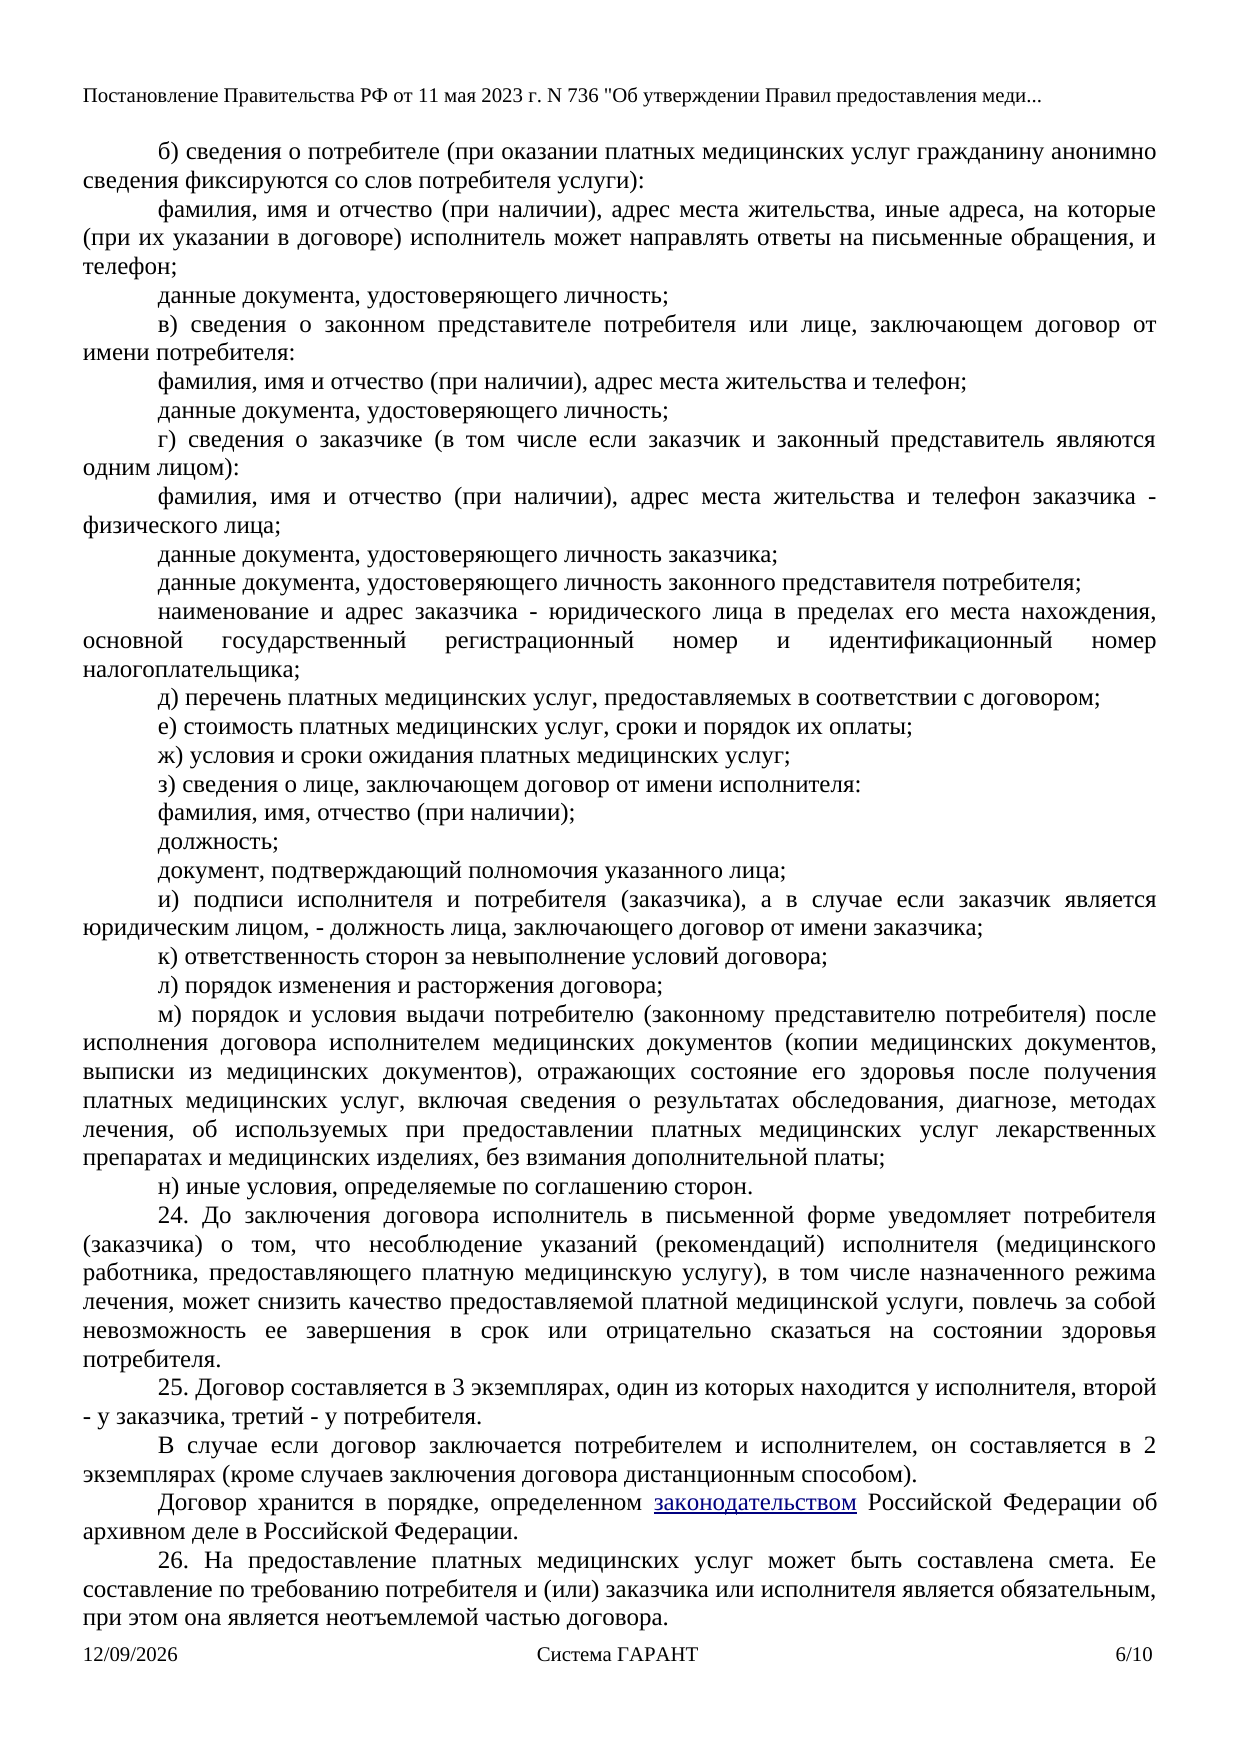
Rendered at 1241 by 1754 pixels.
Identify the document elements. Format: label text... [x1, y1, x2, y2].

text л) порядок изменения и расторжения договора; [83, 970, 1157, 999]
text 26. На предоставление платных медицинских услуг может быть составлена смета. Ее составление по требованию потребителя и (или) заказчика или исполнителя является обязательным, при этом она является неотъемлемой частью договора. [83, 1545, 1157, 1631]
text 24. До заключения договора исполнитель в письменной форме уведомляет потребителя (заказчика) о том, что несоблюдение указаний (рекомендаций) исполнителя (медицинского работника, предоставляющего платную медицинскую услугу), в том числе назначенного режима лечения, может снизить качество предоставляемой платной медицинской услуги, повлечь за собой невозможность ее завершения в срок или отрицательно сказаться на состоянии здоровья потребителя. [83, 1200, 1157, 1372]
text Договор хранится в порядке, определенном законодательством Российской Федерации об архивном деле в Российской Федерации. [83, 1487, 1157, 1545]
text з) сведения о лице, заключающем договор от имени исполнителя: [83, 769, 1157, 797]
text фамилия, имя и отчество (при наличии), адрес места жительства и телефон; [83, 366, 1157, 395]
text фамилия, имя и отчество (при наличии), адрес места жительства и телефон заказчика - физического лица; [83, 481, 1157, 539]
text данные документа, удостоверяющего личность законного представителя потребителя; [83, 567, 1157, 596]
text данные документа, удостоверяющего личность заказчика; [83, 539, 1157, 567]
text б) сведения о потребителе (при оказании платных медицинских услуг гражданину анонимно сведения фиксируются со слов потребителя услуги): [83, 136, 1157, 194]
text и) подписи исполнителя и потребителя (заказчика), а в случае если заказчик является юридическим лицом, - должность лица, заключающего договор от имени заказчика; [83, 884, 1157, 941]
text м) порядок и условия выдачи потребителю (законному представителю потребителя) после исполнения договора исполнителем медицинских документов (копии медицинских документов, выписки из медицинских документов), отражающих состояние его здоровья после получения платных медицинских услуг, включая сведения о результатах обследования, диагнозе, методах лечения, об используемых при предоставлении платных медицинских услуг лекарственных препаратах и медицинских изделиях, без взимания дополнительной платы; [83, 999, 1157, 1171]
text данные документа, удостоверяющего личность; [83, 395, 1157, 424]
text г) сведения о заказчике (в том числе если заказчик и законный представитель являются одним лицом): [83, 424, 1157, 481]
text е) стоимость платных медицинских услуг, сроки и порядок их оплаты; [83, 711, 1157, 740]
text фамилия, имя и отчество (при наличии), адрес места жительства, иные адреса, на которые (при их указании в договоре) исполнитель может направлять ответы на письменные обращения, и телефон; [83, 194, 1157, 280]
text в) сведения о законном представителе потребителя или лице, заключающем договор от имени потребителя: [83, 309, 1157, 366]
text ж) условия и сроки ожидания платных медицинских услуг; [83, 740, 1157, 769]
text к) ответственность сторон за невыполнение условий договора; [83, 941, 1157, 970]
text данные документа, удостоверяющего личность; [83, 280, 1157, 309]
text 25. Договор составляется в 3 экземплярах, один из которых находится у исполнителя, второй - у заказчика, третий - у потребителя. [83, 1372, 1157, 1430]
text д) перечень платных медицинских услуг, предоставляемых в соответствии с договором; [83, 682, 1157, 711]
text должность; [83, 826, 1157, 855]
text В случае если договор заключается потребителем и исполнителем, он составляется в 2 экземплярах (кроме случаев заключения договора дистанционным способом). [83, 1430, 1157, 1487]
text наименование и адрес заказчика - юридического лица в пределах его места нахождения, основной государственный регистрационный номер и идентификационный номер налогоплательщика; [83, 596, 1157, 682]
text н) иные условия, определяемые по соглашению сторон. [83, 1171, 1157, 1200]
text документ, подтверждающий полномочия указанного лица; [83, 855, 1157, 884]
text фамилия, имя, отчество (при наличии); [83, 797, 1157, 826]
